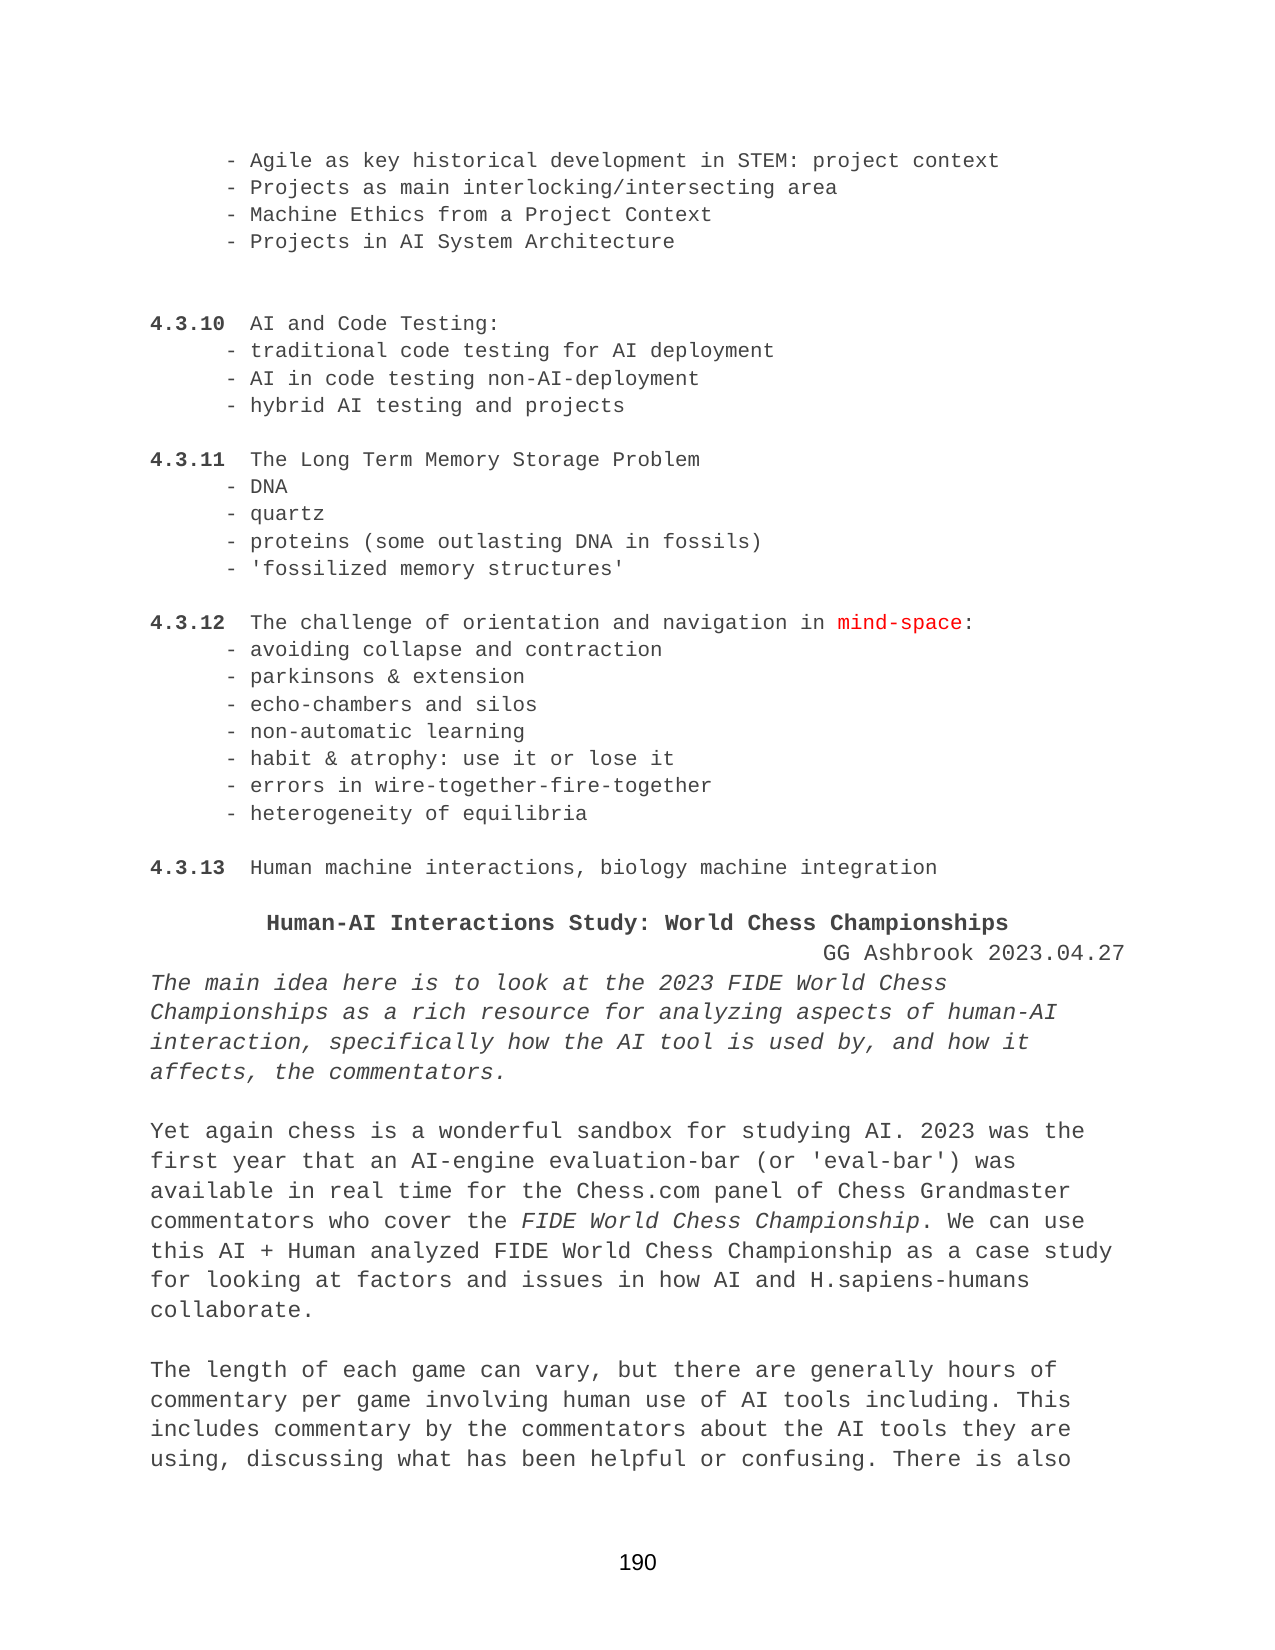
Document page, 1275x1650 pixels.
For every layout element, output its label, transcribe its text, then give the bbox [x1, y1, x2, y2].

text - DNA [150, 476, 1125, 500]
text Human-AI Interactions Study: World Chess Championships [150, 911, 1125, 937]
text 4.3.12 The challenge of orientation and navigation in mind-space: [150, 612, 1125, 636]
text - avoiding collapse and contraction [150, 639, 1125, 663]
text - non-automatic learning [150, 721, 1125, 744]
text GG Ashbrook 2023.04.27 [150, 941, 1125, 967]
text - proteins (some outlasting DNA in fossils) [150, 531, 1125, 554]
text Yet again chess is a wonderful sandbox for studying AI. 2023 was the first year that an AI-engine evaluation-bar (or 'eval-bar') was available in real time for the Chess.com panel of Chess Grandmaster commentators who cover the FIDE World Chess Championship. We can use this AI + Human analyzed FIDE World Chess Championship as a case study for looking at factors and issues in how AI and H.sapiens-humans collaborate. [150, 1120, 1125, 1324]
text - Projects in AI System Architecture [150, 232, 1125, 255]
text - parkinsons & extension [150, 667, 1125, 690]
text 4.3.10 AI and Code Testing: [150, 313, 1125, 337]
text - Agile as key historical development in STEM: project context [150, 150, 1125, 174]
text - Projects as main interlocking/intersecting area [150, 177, 1125, 201]
text - quartz [150, 503, 1125, 527]
text - heterogeneity of equilibria [150, 802, 1125, 826]
text - AI in code testing non-AI-deployment [150, 367, 1125, 391]
text - hybrid AI testing and projects [150, 395, 1125, 418]
text 4.3.11 The Long Term Memory Storage Problem [150, 449, 1125, 473]
text - Machine Ethics from a Project Context [150, 204, 1125, 228]
text 4.3.13 Human machine interactions, biology machine integration [150, 857, 1125, 881]
text - errors in wire-together-fire-together [150, 775, 1125, 799]
text - 'fossilized memory structures' [150, 558, 1125, 581]
text - echo-chambers and silos [150, 694, 1125, 717]
text The main idea here is to look at the 2023 FIDE World Chess Championships as a rich resource for analyzing aspects of human-AI interaction, specifically how the AI tool is used by, and how it affects, the commentators. [150, 971, 1125, 1086]
text The length of each game can vary, but there are generally hours of commentary per game involving human use of AI tools including. This includes commentary by the commentators about the AI tools they are using, discussing what has been helpful or confusing. There is also [150, 1358, 1125, 1473]
text - habit & atrophy: use it or lose it [150, 748, 1125, 772]
text - traditional code testing for AI deployment [150, 340, 1125, 364]
